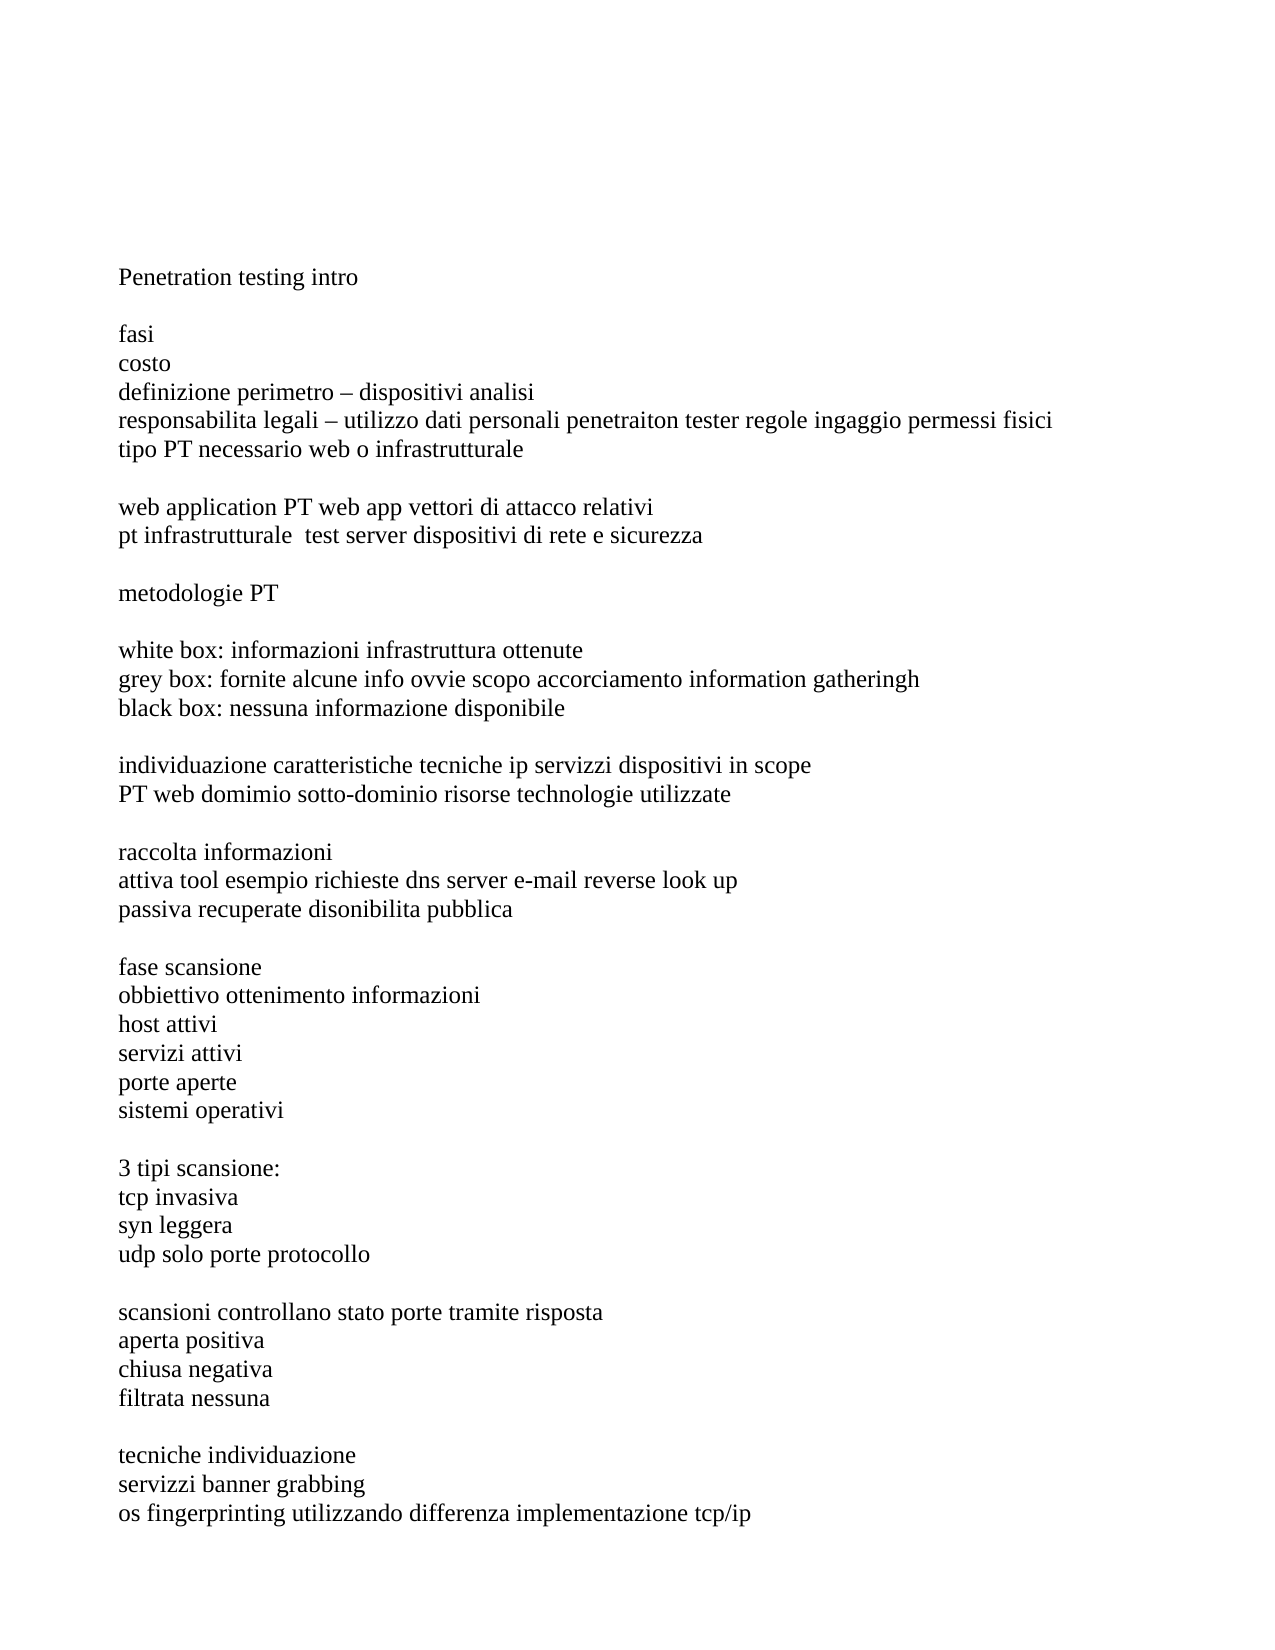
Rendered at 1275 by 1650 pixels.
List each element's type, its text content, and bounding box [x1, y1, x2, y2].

text Penetration testing intro [118, 262, 1157, 291]
text costo [118, 348, 1157, 377]
text chiusa negativa [118, 1354, 1157, 1383]
text metodologie PT [118, 578, 1157, 607]
text definizione perimetro – dispositivi analisi [118, 377, 1157, 406]
text tipo PT necessario web o infrastrutturale [118, 434, 1157, 463]
text os fingerprinting utilizzando differenza implementazione tcp/ip [118, 1498, 1157, 1527]
text aperta positiva [118, 1326, 1157, 1354]
text sistemi operativi [118, 1096, 1157, 1124]
text responsabilita legali – utilizzo dati personali penetraiton tester regole ingaggio permessi fisici [118, 406, 1157, 434]
text servizi attivi [118, 1038, 1157, 1067]
text pt infrastrutturale test server dispositivi di rete e sicurezza [118, 521, 1157, 549]
text porte aperte [118, 1067, 1157, 1096]
text PT web domimio sotto-dominio risorse technologie utilizzate [118, 779, 1157, 808]
text fase scansione [118, 952, 1157, 981]
text attiva tool esempio richieste dns server e-mail reverse look up [118, 866, 1157, 894]
text tecniche individuazione [118, 1441, 1157, 1469]
text white box: informazioni infrastruttura ottenute [118, 636, 1157, 664]
text servizzi banner grabbing [118, 1469, 1157, 1498]
text syn leggera [118, 1211, 1157, 1239]
text raccolta informazioni [118, 837, 1157, 866]
text individuazione caratteristiche tecniche ip servizzi dispositivi in scope [118, 751, 1157, 779]
text 3 tipi scansione: [118, 1153, 1157, 1182]
text web application PT web app vettori di attacco relativi [118, 492, 1157, 521]
text scansioni controllano stato porte tramite risposta [118, 1297, 1157, 1326]
text host attivi [118, 1009, 1157, 1038]
text tcp invasiva [118, 1182, 1157, 1211]
text fasi [118, 319, 1157, 348]
text grey box: fornite alcune info ovvie scopo accorciamento information gatheringh [118, 664, 1157, 693]
text udp solo porte protocollo [118, 1239, 1157, 1268]
text passiva recuperate disonibilita pubblica [118, 894, 1157, 923]
text obbiettivo ottenimento informazioni [118, 981, 1157, 1009]
text black box: nessuna informazione disponibile [118, 693, 1157, 722]
text filtrata nessuna [118, 1383, 1157, 1412]
